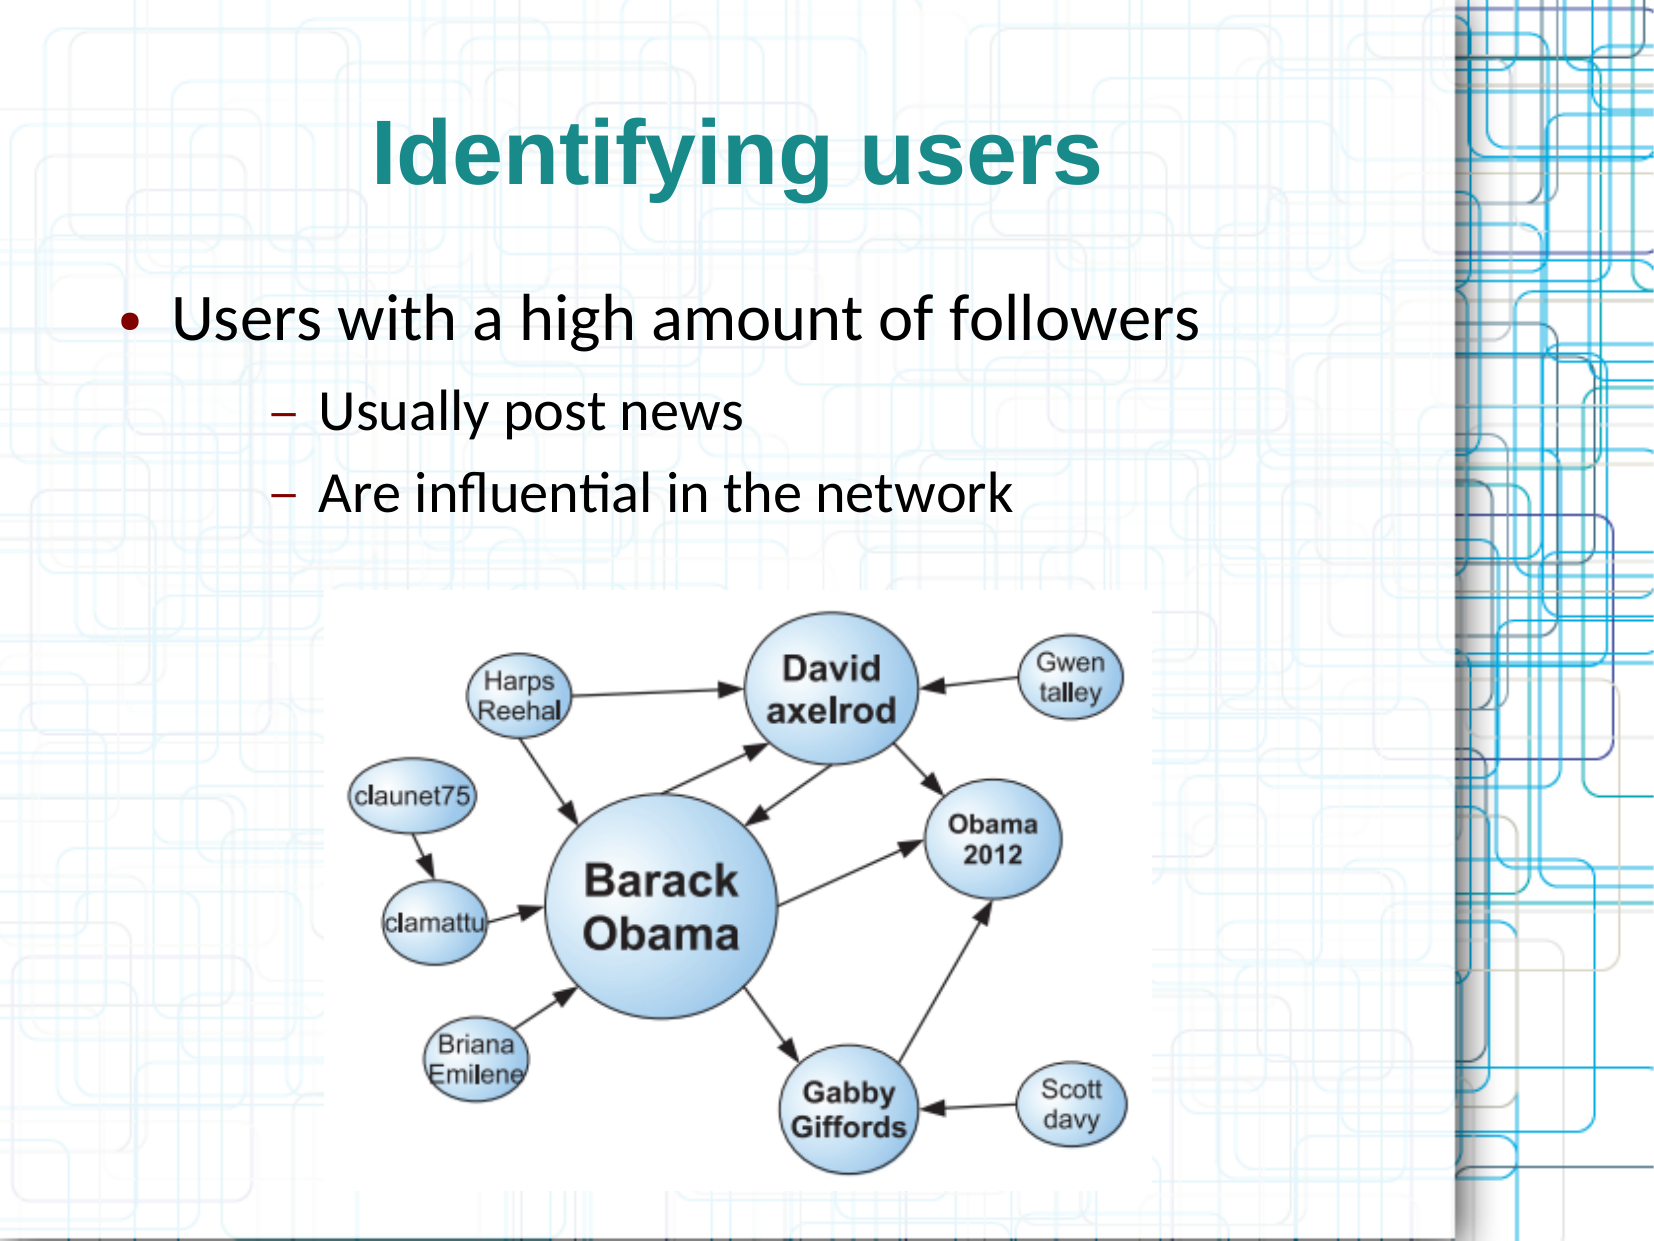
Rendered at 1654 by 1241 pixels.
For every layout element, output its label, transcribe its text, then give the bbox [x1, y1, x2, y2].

list Users with a high amount of followers Usually post news Are influential in the network [82, 290, 1418, 1010]
title Identifying users [59, 49, 1418, 257]
picture [0, 0, 1654, 1241]
